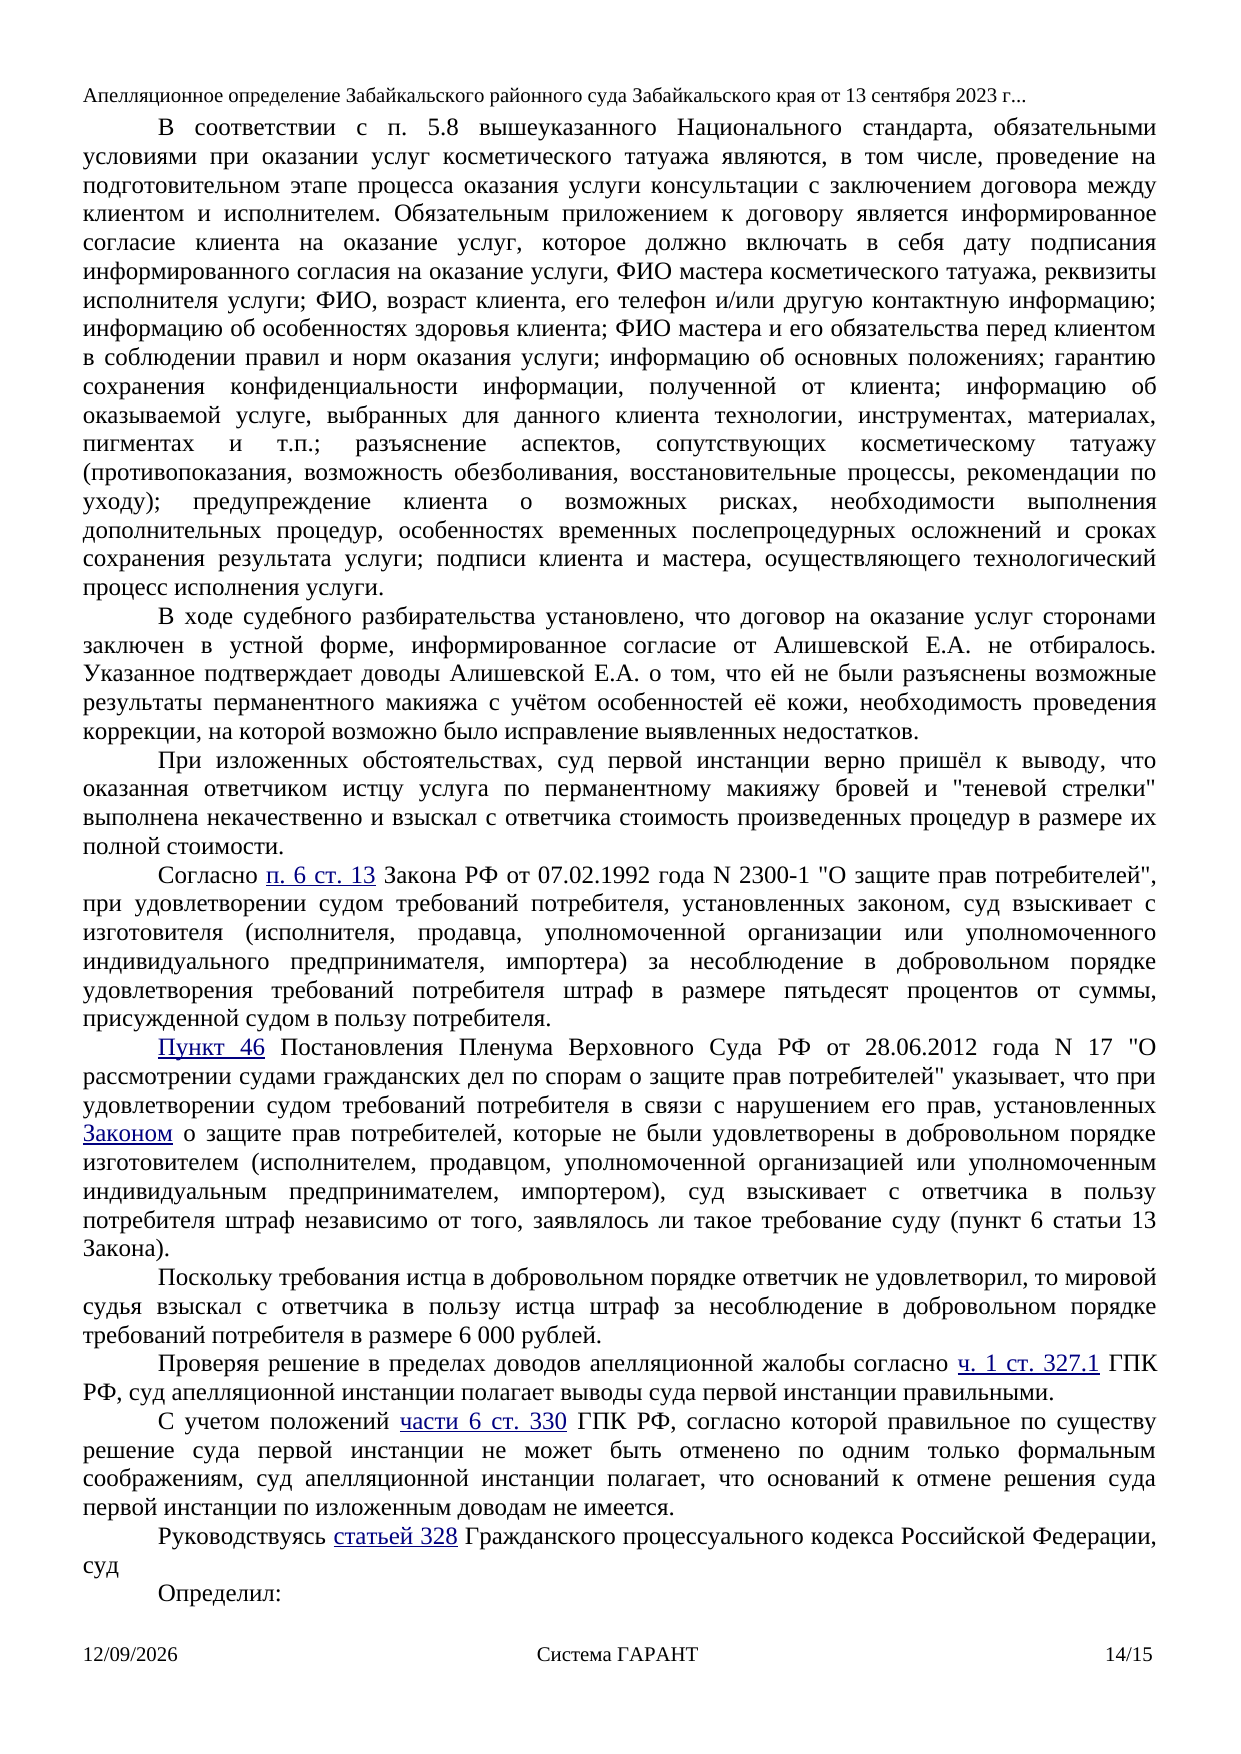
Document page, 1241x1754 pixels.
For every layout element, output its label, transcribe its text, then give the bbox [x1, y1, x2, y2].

text Определил: [83, 1578, 1157, 1607]
text При изложенных обстоятельствах, суд первой инстанции верно пришёл к выводу, что оказанная ответчиком истцу услуга по перманентному макияжу бровей и "теневой стрелки" выполнена некачественно и взыскал с ответчика стоимость произведенных процедур в размере их полной стоимости. [83, 745, 1157, 860]
text Проверяя решение в пределах доводов апелляционной жалобы согласно ч. 1 ст. 327.1 ГПК РФ, суд апелляционной инстанции полагает выводы суда первой инстанции правильными. [83, 1348, 1157, 1406]
text Руководствуясь статьей 328 Гражданского процессуального кодекса Российской Федерации, суд [83, 1521, 1157, 1578]
text Согласно п. 6 ст. 13 Закона РФ от 07.02.1992 года N 2300-1 "О защите прав потребителей", при удовлетворении судом требований потребителя, установленных законом, суд взыскивает с изготовителя (исполнителя, продавца, уполномоченной организации или уполномоченного индивидуального предпринимателя, импортера) за несоблюдение в добровольном порядке удовлетворения требований потребителя штраф в размере пятьдесят процентов от суммы, присужденной судом в пользу потребителя. [83, 860, 1157, 1032]
text В ходе судебного разбирательства установлено, что договор на оказание услуг сторонами заключен в устной форме, информированное согласие от Алишевской Е.А. не отбиралось. Указанное подтверждает доводы Алишевской Е.А. о том, что ей не были разъяснены возможные результаты перманентного макияжа с учётом особенностей её кожи, необходимость проведения коррекции, на которой возможно было исправление выявленных недостатков. [83, 601, 1157, 745]
text Пункт 46 Постановления Пленума Верховного Суда РФ от 28.06.2012 года N 17 "О рассмотрении судами гражданских дел по спорам о защите прав потребителей" указывает, что при удовлетворении судом требований потребителя в связи с нарушением его прав, установленных Законом о защите прав потребителей, которые не были удовлетворены в добровольном порядке изготовителем (исполнителем, продавцом, уполномоченной организацией или уполномоченным индивидуальным предпринимателем, импортером), суд взыскивает с ответчика в пользу потребителя штраф независимо от того, заявлялось ли такое требование суду (пункт 6 статьи 13 Закона). [83, 1032, 1157, 1262]
text В соответствии с п. 5.8 вышеуказанного Национального стандарта, обязательными условиями при оказании услуг косметического татуажа являются, в том числе, проведение на подготовительном этапе процесса оказания услуги консультации с заключением договора между клиентом и исполнителем. Обязательным приложением к договору является информированное согласие клиента на оказание услуг, которое должно включать в себя дату подписания информированного согласия на оказание услуги, ФИО мастера косметического татуажа, реквизиты исполнителя услуги; ФИО, возраст клиента, его телефон и/или другую контактную информацию; информацию об особенностях здоровья клиента; ФИО мастера и его обязательства перед клиентом в соблюдении правил и норм оказания услуги; информацию об основных положениях; гарантию сохранения конфиденциальности информации, полученной от клиента; информацию об оказываемой услуге, выбранных для данного клиента технологии, инструментах, материалах, пигментах и т.п.; разъяснение аспектов, сопутствующих косметическому татуажу (противопоказания, возможность обезболивания, восстановительные процессы, рекомендации по уходу); предупреждение клиента о возможных рисках, необходимости выполнения дополнительных процедур, особенностях временных послепроцедурных осложнений и сроках сохранения результата услуги; подписи клиента и мастера, осуществляющего технологический процесс исполнения услуги. [83, 112, 1157, 601]
text С учетом положений части 6 ст. 330 ГПК РФ, согласно которой правильное по существу решение суда первой инстанции не может быть отменено по одним только формальным соображениям, суд апелляционной инстанции полагает, что оснований к отмене решения суда первой инстанции по изложенным доводам не имеется. [83, 1406, 1157, 1521]
text Поскольку требования истца в добровольном порядке ответчик не удовлетворил, то мировой судья взыскал с ответчика в пользу истца штраф за несоблюдение в добровольном порядке требований потребителя в размере 6 000 рублей. [83, 1262, 1157, 1348]
